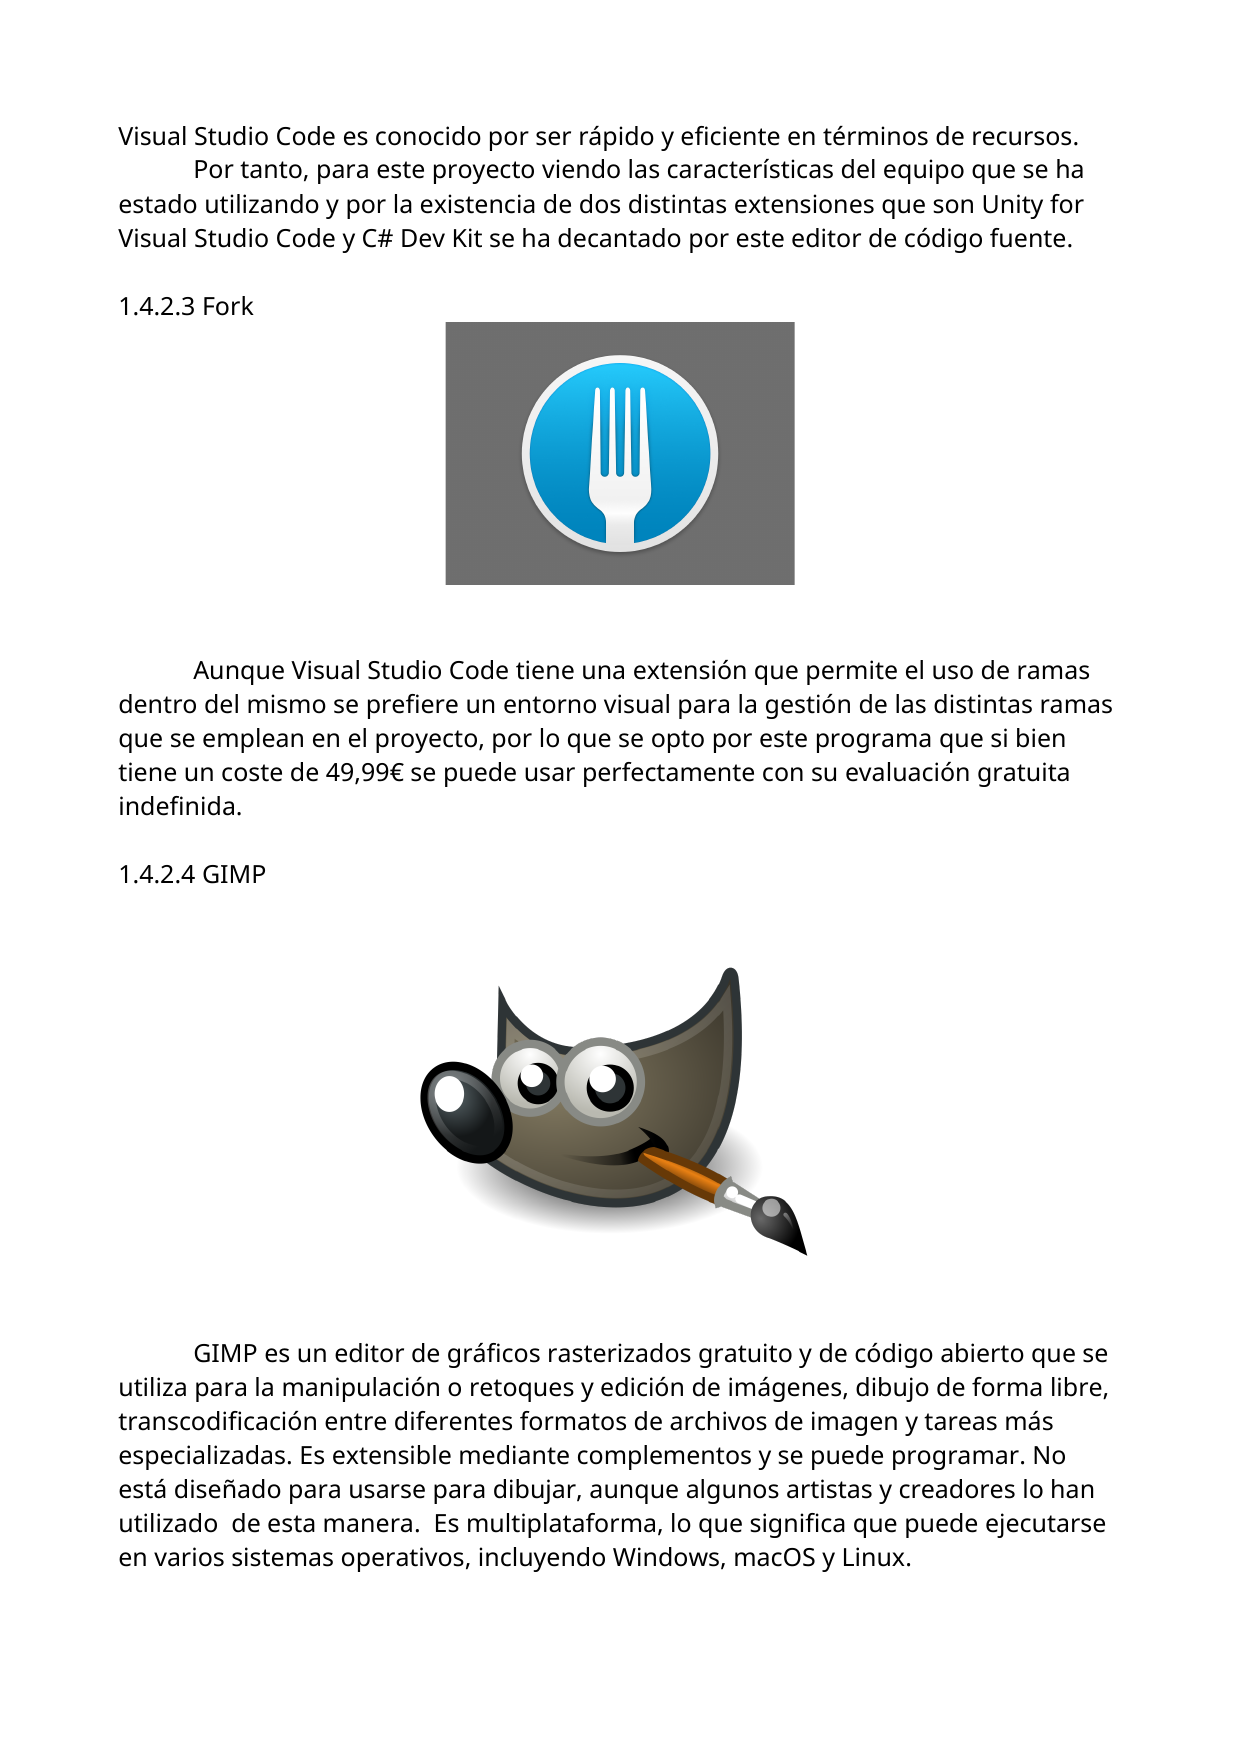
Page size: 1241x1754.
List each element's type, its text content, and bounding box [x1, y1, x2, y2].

picture [445, 322, 795, 585]
text 1.4.2.4 GIMP [118, 857, 1122, 891]
text GIMP es un editor de gráficos rasterizados gratuito y de código abierto que se utiliza para la manipulación o retoques y edición de imágenes, dibujo de forma libre, transcodificación entre diferentes formatos de archivos de imagen y tareas más especializadas. Es extensible mediante complementos y se puede programar. No está diseñado para usarse para dibujar, aunque algunos artistas y creadores lo han utilizado de esta manera. Es multiplataforma, lo que significa que puede ejecutarse en varios sistemas operativos, incluyendo Windows, macOS y Linux. [118, 1335, 1122, 1574]
text Visual Studio Code es conocido por ser rápido y eficiente en términos de recursos. Por tanto, para este proyecto viendo las características del equipo que se ha estado utilizando y por la existencia de dos distintas extensiones que son Unity for Visual Studio Code y C# Dev Kit se ha decantado por este editor de código fuente. [118, 118, 1122, 254]
text Aunque Visual Studio Code tiene una extensión que permite el uso de ramas dentro del mismo se prefiere un entorno visual para la gestión de las distintas ramas que se emplean en el proyecto, por lo que se opto por este programa que si bien tiene un coste de 49,99€ se puede usar perfectamente con su evaluación gratuita indefinida. [118, 652, 1122, 823]
text 1.4.2.3 Fork [118, 288, 1122, 322]
picture [415, 898, 819, 1302]
